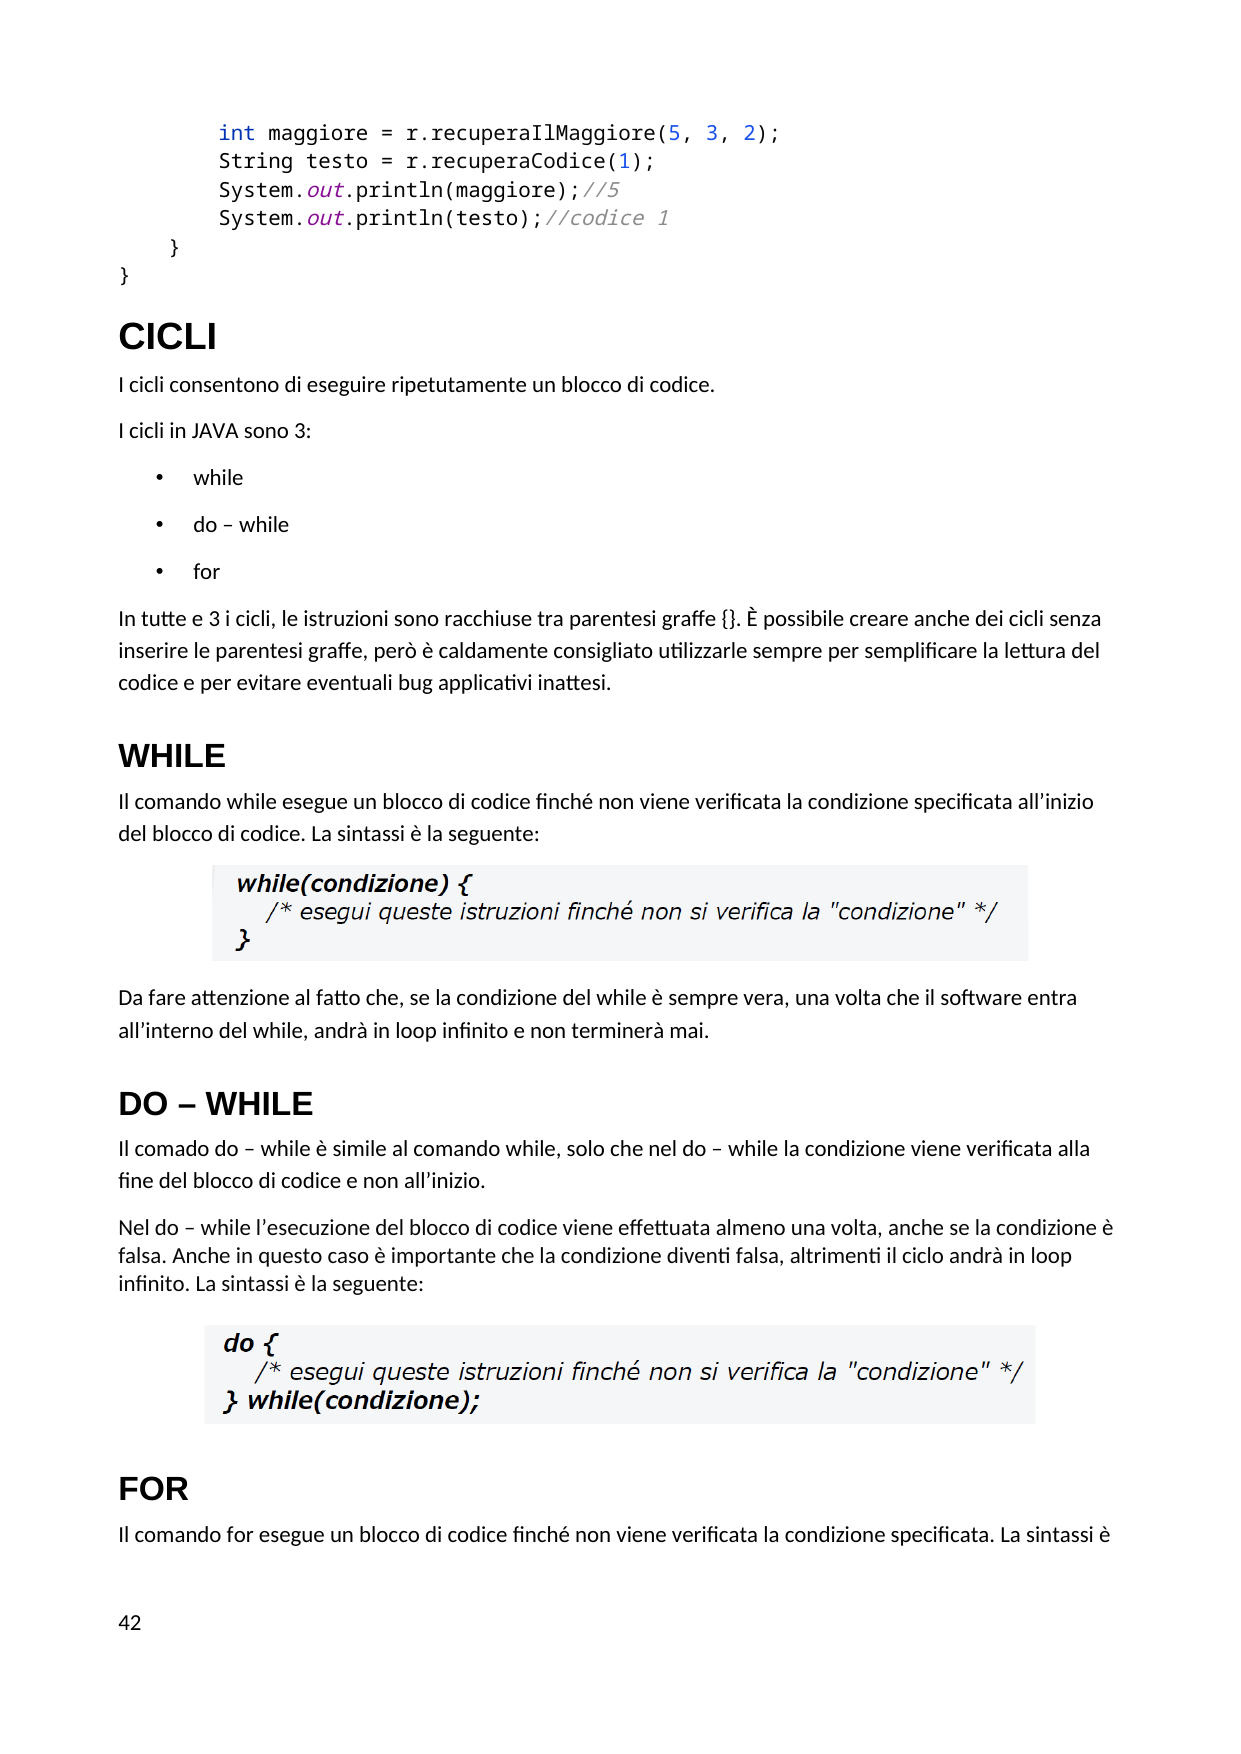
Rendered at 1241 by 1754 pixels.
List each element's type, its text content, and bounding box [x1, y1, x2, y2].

picture [204, 1325, 1036, 1424]
list while [156, 463, 1122, 491]
picture [212, 865, 1029, 961]
text Il comando while esegue un blocco di codice finché non viene verificata la condizione specificata all’inizio del blocco di codice. La sintassi è la seguente: [118, 787, 1122, 847]
text Da fare attenzione al fatto che, se la condizione del while è sempre vera, una volta che il software entra all’interno del while, andrà in loop infinito e non terminerà mai. [118, 983, 1122, 1044]
text Il comado do – while è simile al comando while, solo che nel do – while la condizione viene verificata alla fine del blocco di codice e non all’inizio. [118, 1134, 1122, 1195]
subtitle WHILE [118, 736, 1122, 774]
text Il comando for esegue un blocco di codice finché non viene verificata la condizione specificata. La sintassi è [118, 1520, 1122, 1548]
list for [156, 557, 1122, 585]
text Nel do – while l’esecuzione del blocco di codice viene effettuata almeno una volta, anche se la condizione è falsa. Anche in questo caso è importante che la condizione diventi falsa, altrimenti il ciclo andrà in loop infinito. La sintassi è la seguente: [118, 1213, 1122, 1297]
text I cicli consentono di eseguire ripetutamente un blocco di codice. [118, 370, 1122, 398]
list do – while [156, 510, 1122, 538]
text int maggiore = r.recuperaIlMaggiore(5, 3, 2); String testo = r.recuperaCodice(1); System.out.println(maggiore);//5 System.out.println(testo);//codice 1 } } [118, 118, 1122, 289]
subtitle CICLI [118, 314, 1122, 357]
text I cicli in JAVA sono 3: [118, 417, 1122, 445]
subtitle FOR [118, 1469, 1122, 1508]
text In tutte e 3 i cicli, le istruzioni sono racchiuse tra parentesi graffe {}. È possibile creare anche dei cicli senza inserire le parentesi graffe, però è caldamente consigliato utilizzarle sempre per semplificare la lettura del codice e per evitare eventuali bug applicativi inattesi. [118, 604, 1122, 696]
subtitle DO – WHILE [118, 1083, 1122, 1122]
